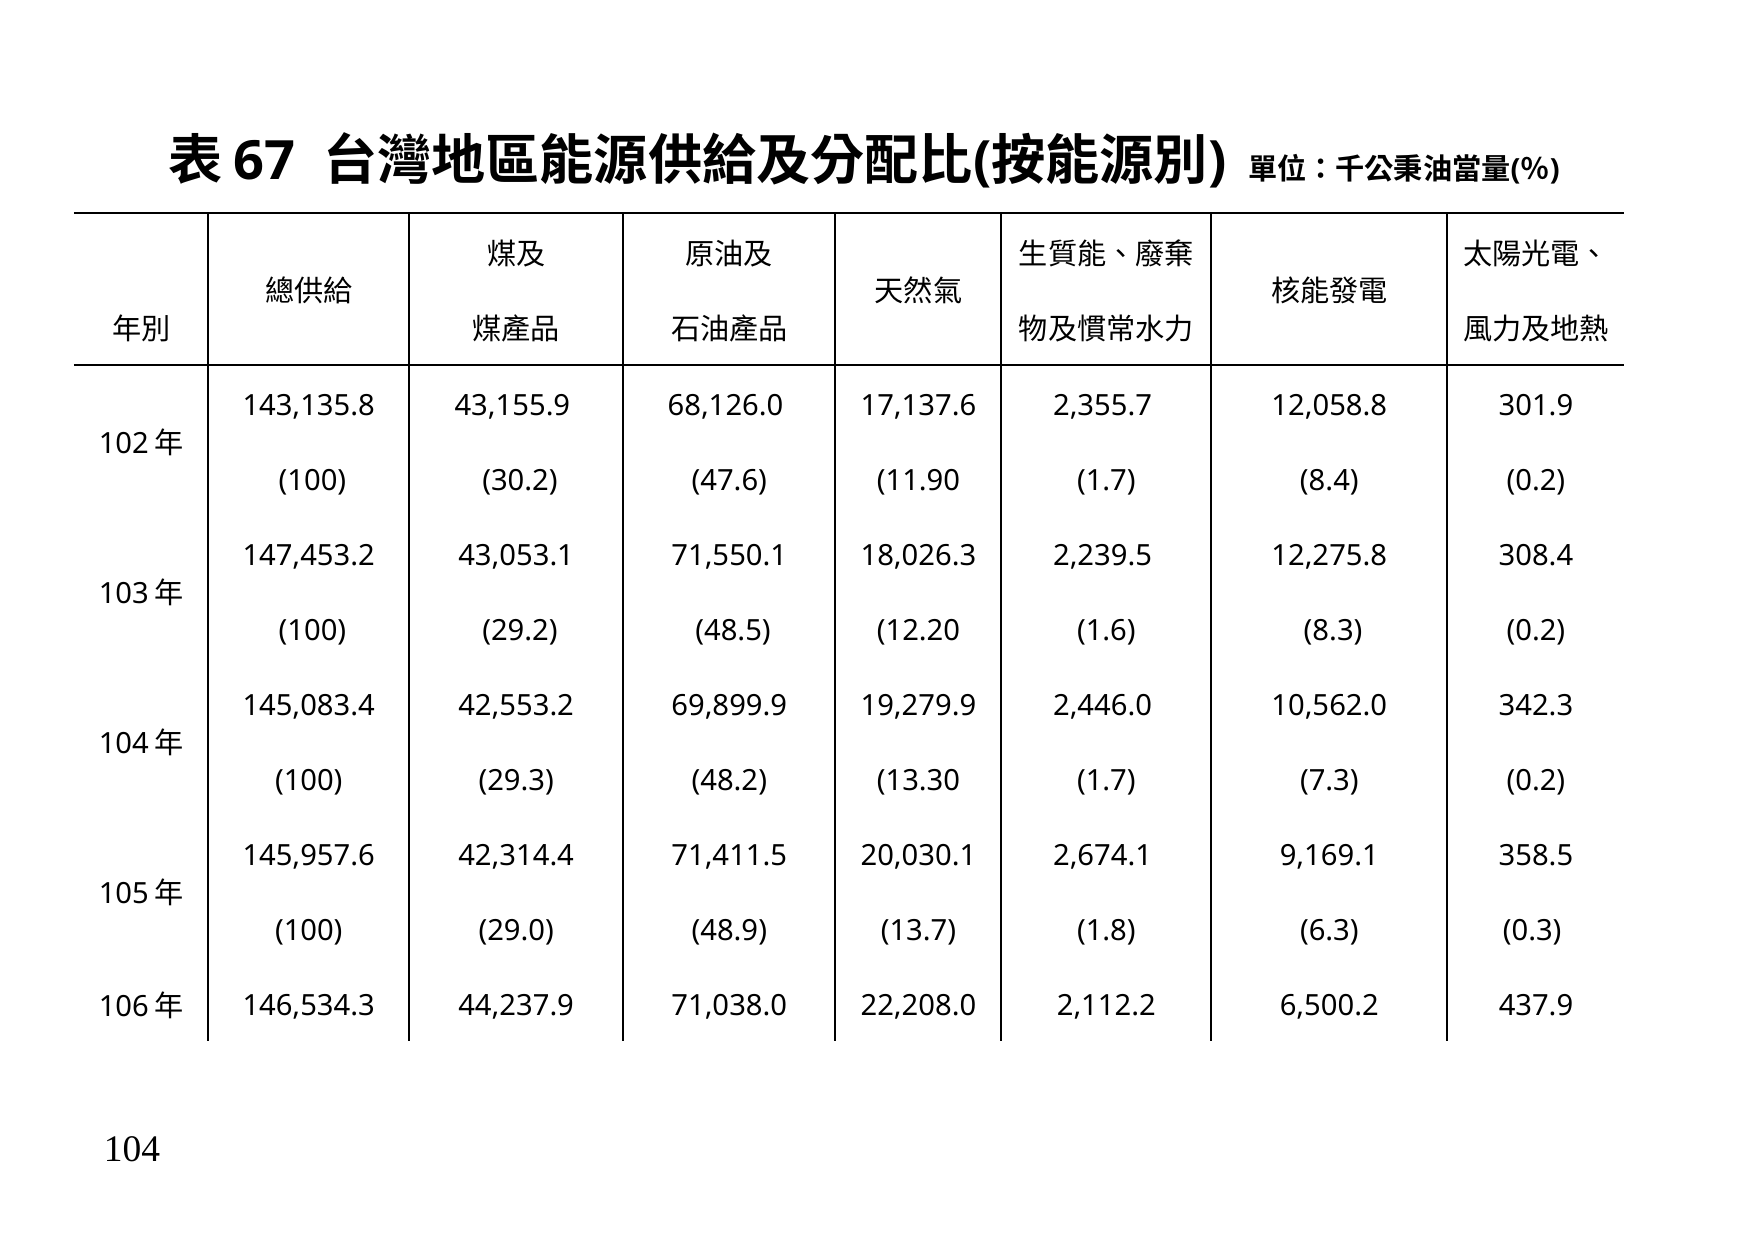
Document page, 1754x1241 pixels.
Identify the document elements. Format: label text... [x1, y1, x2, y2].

table_cell 145,957.6 [209, 816, 408, 891]
table_cell 103年 [74, 516, 207, 666]
table_cell (13.7) [836, 891, 1000, 966]
table_header 總供給 [209, 214, 408, 364]
table_cell 42,553.2 [410, 666, 622, 741]
table_cell 106年 [74, 966, 207, 1041]
table_cell (29.2) [410, 591, 622, 666]
table_cell 102年 [74, 366, 207, 516]
table_cell 9,169.1 [1212, 816, 1446, 891]
table_cell 20,030.1 [836, 816, 1000, 891]
table_cell (12.20 [836, 591, 1000, 666]
table_header 年別 [74, 214, 207, 364]
table_header 原油及 石油產品 [624, 214, 834, 364]
table_cell (7.3) [1212, 741, 1446, 816]
table_cell 301.9 [1448, 366, 1624, 441]
table_cell (6.3) [1212, 891, 1446, 966]
table_cell 71,038.0 [624, 966, 834, 1041]
table_cell (0.2) [1448, 441, 1624, 516]
table_cell (30.2) [410, 441, 622, 516]
table_cell 145,083.4 [209, 666, 408, 741]
table_cell (100) [209, 441, 408, 516]
table_cell 69,899.9 [624, 666, 834, 741]
table_cell 308.4 [1448, 516, 1624, 591]
table_cell (1.8) [1002, 891, 1210, 966]
table_cell 437.9 [1448, 966, 1624, 1041]
table_cell (0.3) [1448, 891, 1624, 966]
table_cell 18,026.3 [836, 516, 1000, 591]
table_header 核能發電 [1212, 214, 1446, 364]
table_cell (0.2) [1448, 591, 1624, 666]
table_cell (0.2) [1448, 741, 1624, 816]
table_cell 42,314.4 [410, 816, 622, 891]
table_header 生質能、廢棄物及慣常水力 [1002, 214, 1210, 364]
table_header 太陽光電、風力及地熱 [1448, 214, 1624, 364]
table_cell 22,208.0 [836, 966, 1000, 1041]
table_cell 2,355.7 [1002, 366, 1210, 441]
table_cell 12,058.8 [1212, 366, 1446, 441]
table_cell 12,275.8 [1212, 516, 1446, 591]
table_cell 44,237.9 [410, 966, 622, 1041]
table_cell 2,446.0 [1002, 666, 1210, 741]
table_cell 2,239.5 [1002, 516, 1210, 591]
table_cell 2,112.2 [1002, 966, 1210, 1041]
table_cell (29.3) [410, 741, 622, 816]
table_cell (29.0) [410, 891, 622, 966]
table_cell 43,053.1 [410, 516, 622, 591]
table_cell 71,550.1 [624, 516, 834, 591]
table_cell (8.3) [1212, 591, 1446, 666]
table_cell 6,500.2 [1212, 966, 1446, 1041]
table_cell (1.7) [1002, 441, 1210, 516]
table_cell 105年 [74, 816, 207, 966]
table_cell (1.7) [1002, 741, 1210, 816]
table_cell 143,135.8 [209, 366, 408, 441]
table_cell 104年 [74, 666, 207, 816]
table_cell 17,137.6 [836, 366, 1000, 441]
subtitle 表67 台灣地區能源供給及分配比(按能源別) 單位：千公秉油當量(％) [74, 99, 1639, 212]
table_cell (11.90 [836, 441, 1000, 516]
table_cell (100) [209, 891, 408, 966]
table_cell 10,562.0 [1212, 666, 1446, 741]
table_cell (100) [209, 591, 408, 666]
table_cell (48.9) [624, 891, 834, 966]
table_cell (48.5) [624, 591, 834, 666]
table_cell (100) [209, 741, 408, 816]
table_cell 68,126.0 [624, 366, 834, 441]
table_cell (47.6) [624, 441, 834, 516]
table_cell (8.4) [1212, 441, 1446, 516]
table_cell 19,279.9 [836, 666, 1000, 741]
table_cell 358.5 [1448, 816, 1624, 891]
table_cell (13.30 [836, 741, 1000, 816]
table_cell 71,411.5 [624, 816, 834, 891]
table_cell (48.2) [624, 741, 834, 816]
table_cell 147,453.2 [209, 516, 408, 591]
table_cell 2,674.1 [1002, 816, 1210, 891]
table_cell 43,155.9 [410, 366, 622, 441]
table_header 煤及 煤產品 [410, 214, 622, 364]
table_cell 146,534.3 [209, 966, 408, 1041]
table_header 天然氣 [836, 214, 1000, 364]
table_cell (1.6) [1002, 591, 1210, 666]
table_cell 342.3 [1448, 666, 1624, 741]
